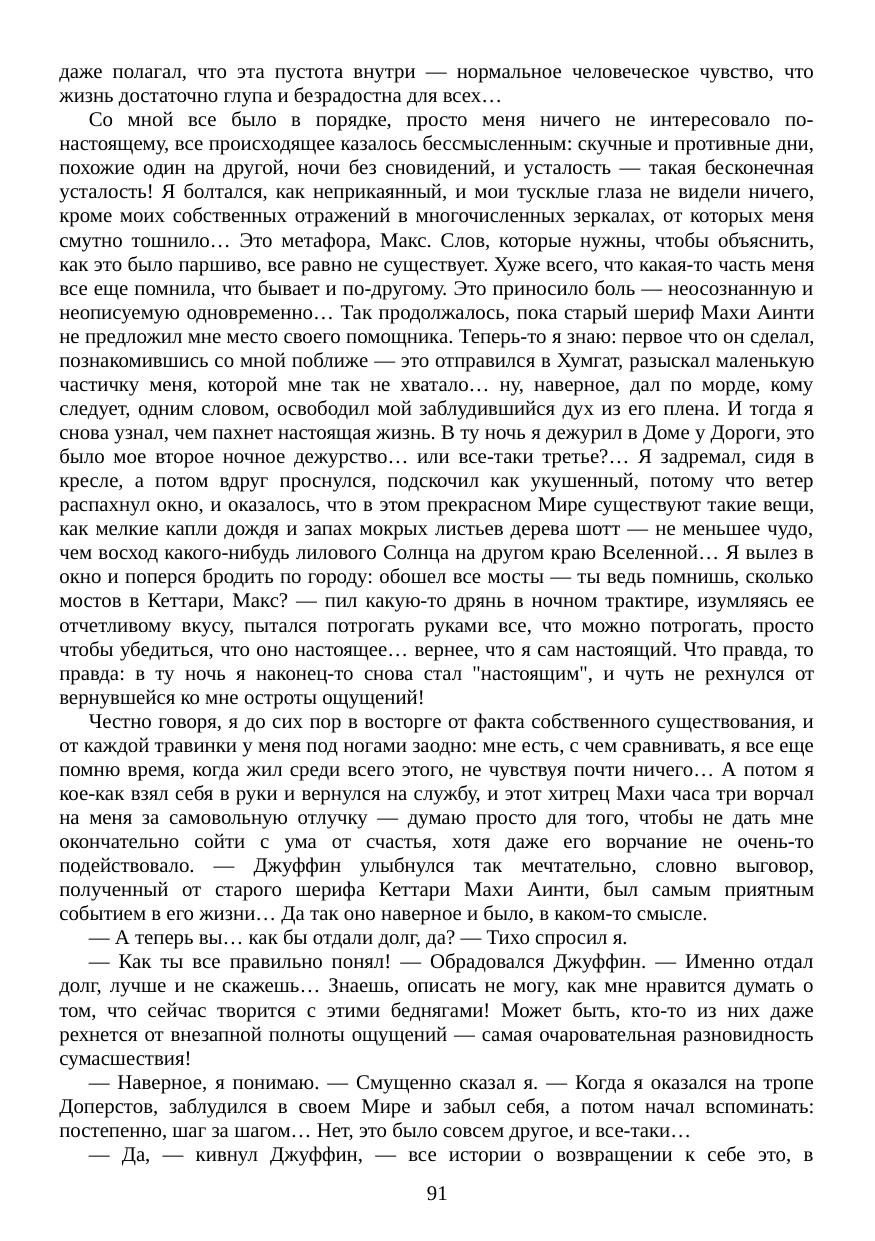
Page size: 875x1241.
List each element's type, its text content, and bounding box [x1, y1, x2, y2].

text — Как ты все правильно понял! — Обрадовался Джуффин. — Именно отдал долг, лучше и не скажешь… Знаешь, описать не могу, как мне нравится думать о том, что сейчас творится с этими беднягами! Может быть, кто-то из них даже рехнется от внезапной полноты ощущений — самая очаровательная разновидность сумасшествия! [59, 949, 815, 1070]
text — Да, — кивнул Джуффин, — все истории о возвращении к себе это, в [59, 1142, 815, 1166]
text — А теперь вы… как бы отдали долг, да? — Тихо спросил я. [59, 925, 815, 949]
text — Наверное, я понимаю. — Смущенно сказал я. — Когда я оказался на тропе Доперстов, заблудился в своем Мире и забыл себя, а потом начал вспоминать: постепенно, шаг за шагом… Нет, это было совсем другое, и все-таки… [59, 1070, 815, 1142]
text Со мной все было в порядке, просто меня ничего не интересовало по-настоящему, все происходящее казалось бессмысленным: скучные и противные дни, похожие один на другой, ночи без сновидений, и усталость — такая бесконечная усталость! Я болтался, как неприкаянный, и мои тусклые глаза не видели ничего, кроме моих собственных отражений в многочисленных зеркалах, от которых меня смутно тошнило… Это метафора, Макс. Слов, которые нужны, чтобы объяснить, как это было паршиво, все равно не существует. Хуже всего, что какая-то часть меня все еще помнила, что бывает и по-другому. Это приносило боль — неосознанную и неописуемую одновременно… Так продолжалось, пока старый шериф Махи Аинти не предложил мне место своего помощника. Теперь-то я знаю: первое что он сделал, познакомившись со мной поближе — это отправился в Хумгат, разыскал маленькую частичку меня, которой мне так не хватало… ну, наверное, дал по морде, кому следует, одним словом, освободил мой заблудившийся дух из его плена. И тогда я снова узнал, чем пахнет настоящая жизнь. В ту ночь я дежурил в Доме у Дороги, это было мое второе ночное дежурство… или все-таки третье?… Я задремал, сидя в кресле, а потом вдруг проснулся, подскочил как укушенный, потому что ветер распахнул окно, и оказалось, что в этом прекрасном Мире существуют такие вещи, как мелкие капли дождя и запах мокрых листьев дерева шотт — не меньшее чудо, чем восход какого-нибудь лилового Солнца на другом краю Вселенной… Я вылез в окно и поперся бродить по городу: обошел все мосты — ты ведь помнишь, сколько мостов в Кеттари, Макс? — пил какую-то дрянь в ночном трактире, изумляясь ее отчетливому вкусу, пытался потрогать руками все, что можно потрогать, просто чтобы убедиться, что оно настоящее… вернее, что я сам настоящий. Что правда, то правда: в ту ночь я наконец-то снова стал "настоящим", и чуть не рехнулся от вернувшейся ко мне остроты ощущений! [59, 107, 815, 709]
text Честно говоря, я до сих пор в восторге от факта собственного существования, и от каждой травинки у меня под ногами заодно: мне есть, с чем сравнивать, я все еще помню время, когда жил среди всего этого, не чувствуя почти ничего… А потом я кое-как взял себя в руки и вернулся на службу, и этот хитрец Махи часа три ворчал на меня за самовольную отлучку — думаю просто для того, чтобы не дать мне окончательно сойти с ума от счастья, хотя даже его ворчание не очень-то подействовало. — Джуффин улыбнулся так мечтательно, словно выговор, полученный от старого шерифа Кеттари Махи Аинти, был самым приятным событием в его жизни… Да так оно наверное и было, в каком-то смысле. [59, 709, 815, 925]
text даже полагал, что эта пустота внутри — нормальное человеческое чувство, что жизнь достаточно глупа и безрадостна для всех… [59, 59, 815, 107]
